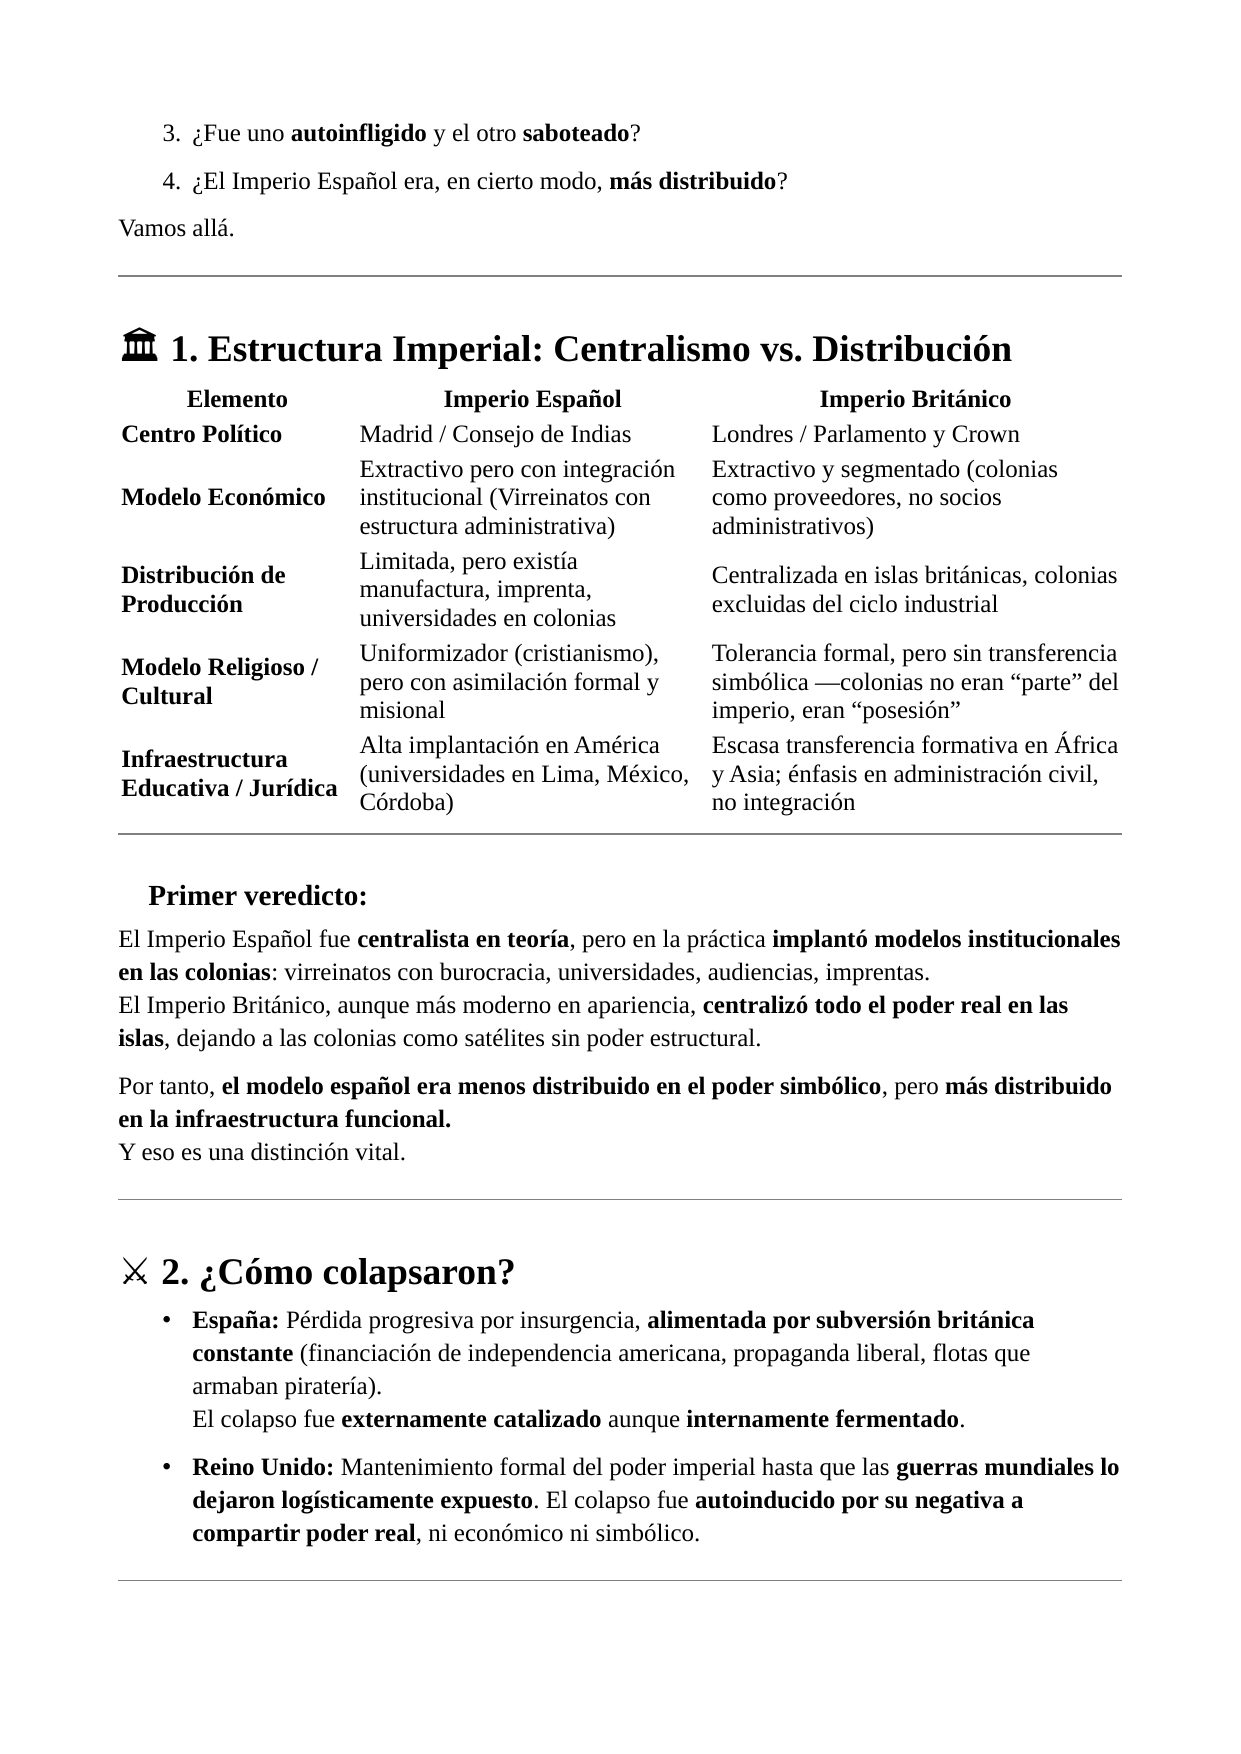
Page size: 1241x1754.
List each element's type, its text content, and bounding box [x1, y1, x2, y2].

text Vamos allá. [118, 213, 1122, 242]
table_cell Escasa transferencia formativa en África y Asia; énfasis en administración civil, no integración [709, 727, 1122, 819]
table_cell Extractivo y segmentado (colonias como proveedores, no socios administrativos) [709, 451, 1122, 543]
text Por tanto, el modelo español era menos distribuido en el poder simbólico, pero más distribuido en la infraestructura funcional. Y eso es una distinción vital. [118, 1071, 1122, 1166]
table_cell Modelo Religioso / Cultural [118, 635, 356, 727]
table_header Elemento [118, 382, 356, 416]
table_cell Limitada, pero existía manufactura, imprenta, universidades en colonias [356, 543, 709, 635]
list España: Pérdida progresiva por insurgencia, alimentada por subversión británica constante (financiación de independencia americana, propaganda liberal, flotas que armaban piratería). El colapso fue externamente catalizado aunque internamente fermentado. [162, 1305, 1122, 1433]
table_cell Uniformizador (cristianismo), pero con asimilación formal y misional [356, 635, 709, 727]
table_header Imperio Español [356, 382, 709, 416]
list ¿Fue uno autoinfligido y el otro saboteado? [162, 118, 1122, 147]
table_cell Alta implantación en América (universidades en Lima, México, Córdoba) [356, 727, 709, 819]
subtitle 🏛️ 1. Estructura Imperial: Centralismo vs. Distribución [118, 326, 1122, 369]
table_cell Centro Político [118, 416, 356, 451]
table_cell Modelo Económico [118, 451, 356, 543]
subtitle 🧩 Primer veredicto: [118, 878, 1122, 912]
table_cell Tolerancia formal, pero sin transferencia simbólica —colonias no eran “parte” del imperio, eran “posesión” [709, 635, 1122, 727]
table_cell Londres / Parlamento y Crown [709, 416, 1122, 451]
text El Imperio Español fue centralista en teoría, pero en la práctica implantó modelos institucionales en las colonias: virreinatos con burocracia, universidades, audiencias, imprentas. El Imperio Británico, aunque más moderno en apariencia, centralizó todo el poder real en las islas, dejando a las colonias como satélites sin poder estructural. [118, 924, 1122, 1052]
subtitle ⚔️ 2. ¿Cómo colapsaron? [118, 1249, 1122, 1293]
list ¿El Imperio Español era, en cierto modo, más distribuido? [162, 166, 1122, 194]
table_cell Distribución de Producción [118, 543, 356, 635]
list Reino Unido: Mantenimiento formal del poder imperial hasta que las guerras mundiales lo dejaron logísticamente expuesto. El colapso fue autoinducido por su negativa a compartir poder real, ni económico ni simbólico. [162, 1452, 1122, 1547]
table_header Imperio Británico [709, 382, 1122, 416]
table_cell Centralizada en islas británicas, colonias excluidas del ciclo industrial [709, 543, 1122, 635]
table_cell Madrid / Consejo de Indias [356, 416, 709, 451]
table_cell Extractivo pero con integración institucional (Virreinatos con estructura administrativa) [356, 451, 709, 543]
table_cell Infraestructura Educativa / Jurídica [118, 727, 356, 819]
